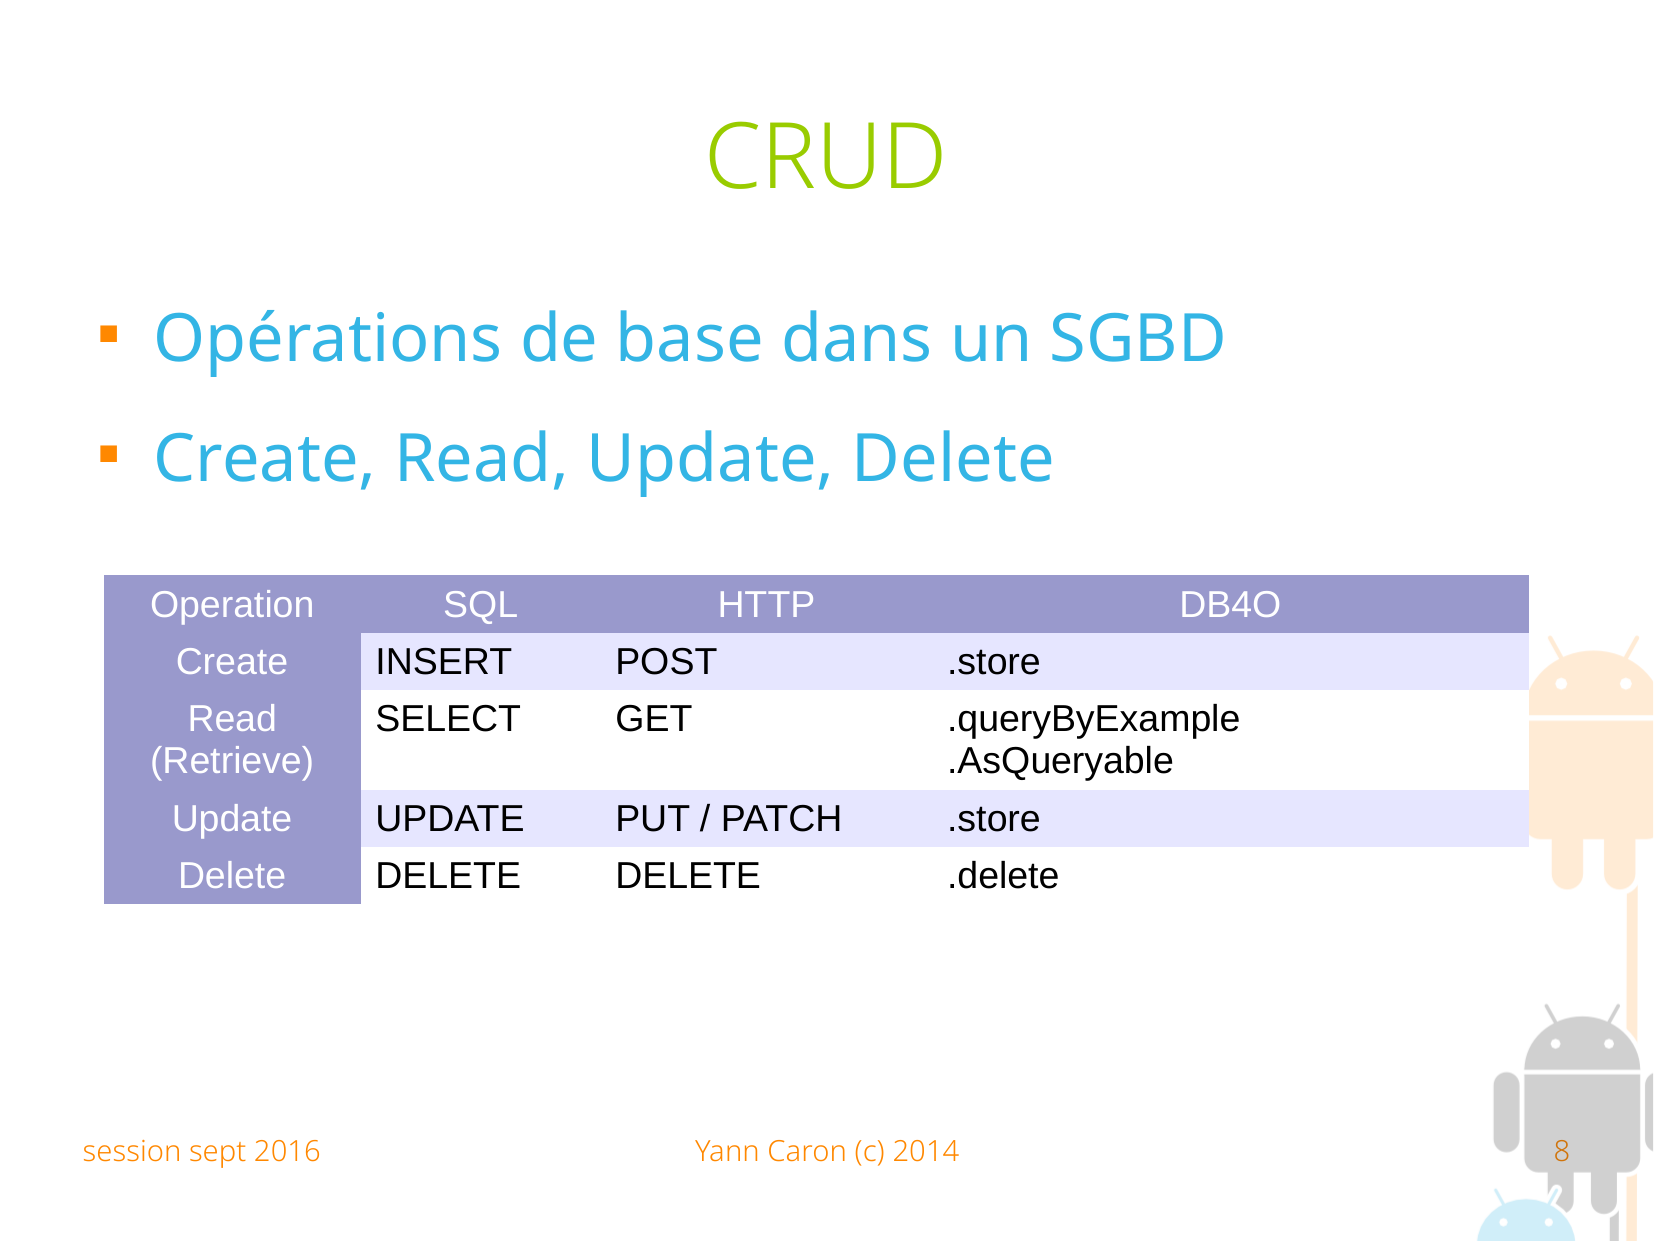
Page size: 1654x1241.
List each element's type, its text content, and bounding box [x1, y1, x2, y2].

table_header Operation [104, 575, 361, 633]
table_cell UPDATE [361, 790, 601, 847]
table_cell GET [601, 690, 932, 790]
table_cell PUT / PATCH [601, 790, 932, 847]
table_cell .queryByExample .AsQueryable [932, 690, 1529, 790]
table_header SQL [361, 575, 601, 633]
table_header DB4O [932, 575, 1529, 633]
table_cell Delete [104, 847, 361, 904]
table_cell DELETE [601, 847, 932, 904]
table_cell .store [932, 790, 1529, 847]
list Opérations de base dans un SGBD Create, Read, Update, Delete [82, 290, 1571, 571]
table_cell DELETE [361, 847, 601, 904]
table_header HTTP [601, 575, 932, 633]
table_cell Create [104, 633, 361, 690]
title CRUD [82, 49, 1571, 257]
table_cell SELECT [361, 690, 601, 790]
table_cell POST [601, 633, 932, 690]
picture [240, 423, 1654, 1241]
table_cell INSERT [361, 633, 601, 690]
table_cell .store [932, 633, 1529, 690]
table_cell Update [104, 790, 361, 847]
table_cell .delete [932, 847, 1529, 904]
table_cell Read (Retrieve) [104, 690, 361, 790]
